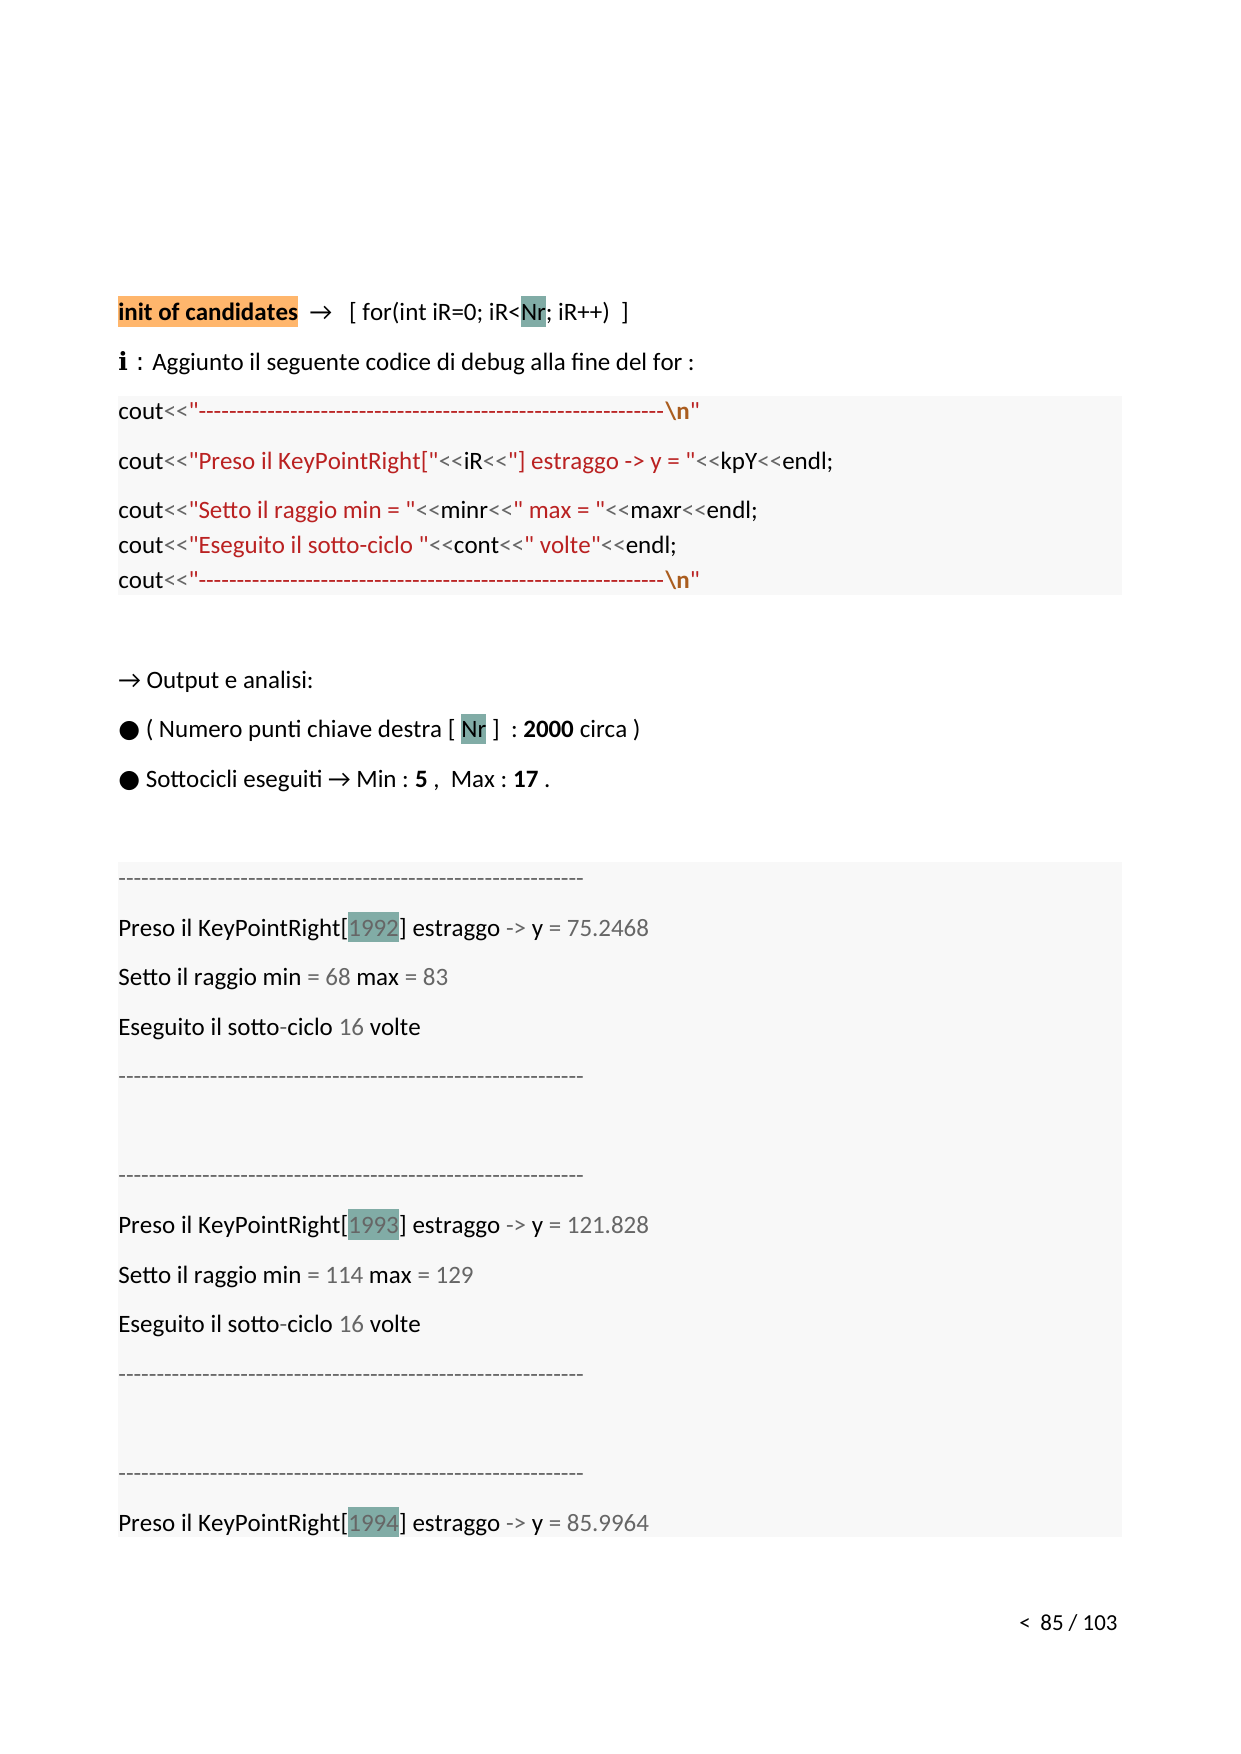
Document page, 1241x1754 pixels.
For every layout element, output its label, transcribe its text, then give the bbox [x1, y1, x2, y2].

text cout<<"Preso il KeyPointRight["<<iR<<"] estraggo -> y = "<<kpY<<endl; [118, 445, 1122, 476]
text ------------------------------------------------------------- [118, 1358, 1122, 1388]
text ℹ : Aggiunto il seguente codice di debug alla fine del for : [118, 346, 1122, 376]
text Eseguito il sotto-ciclo 16 volte [118, 1308, 1122, 1339]
text cout<<"Setto il raggio min = "<<minr<<" max = "<<maxr<<endl; cout<<"Eseguito il sotto-ciclo "<<cont<<" volte"<<endl; cout<<"-------------------------------------------------------------\n" [118, 495, 1122, 595]
text ------------------------------------------------------------- [118, 1061, 1122, 1091]
text Preso il KeyPointRight[1994] estraggo -> y = 85.9964 [118, 1507, 1122, 1537]
text ● ( Numero punti chiave destra [ Nr ] : 2000 circa ) [118, 713, 1122, 744]
text Preso il KeyPointRight[1993] estraggo -> y = 121.828 [118, 1209, 1122, 1240]
text Preso il KeyPointRight[1992] estraggo -> y = 75.2468 [118, 912, 1122, 942]
text Setto il raggio min = 114 max = 129 [118, 1259, 1122, 1289]
text → Output e analisi: [118, 664, 1122, 694]
text init of candidates → [ for(int iR=0; iR<Nr; iR++) ] [118, 296, 1122, 327]
text cout<<"-------------------------------------------------------------\n" [118, 396, 1122, 426]
text Eseguito il sotto-ciclo 16 volte [118, 1011, 1122, 1041]
text Setto il raggio min = 68 max = 83 [118, 961, 1122, 992]
text ------------------------------------------------------------- [118, 862, 1122, 893]
text ------------------------------------------------------------- [118, 1160, 1122, 1190]
text ● Sottocicli eseguiti → Min : 5 , Max : 17 . [118, 763, 1122, 793]
text ------------------------------------------------------------- [118, 1457, 1122, 1488]
